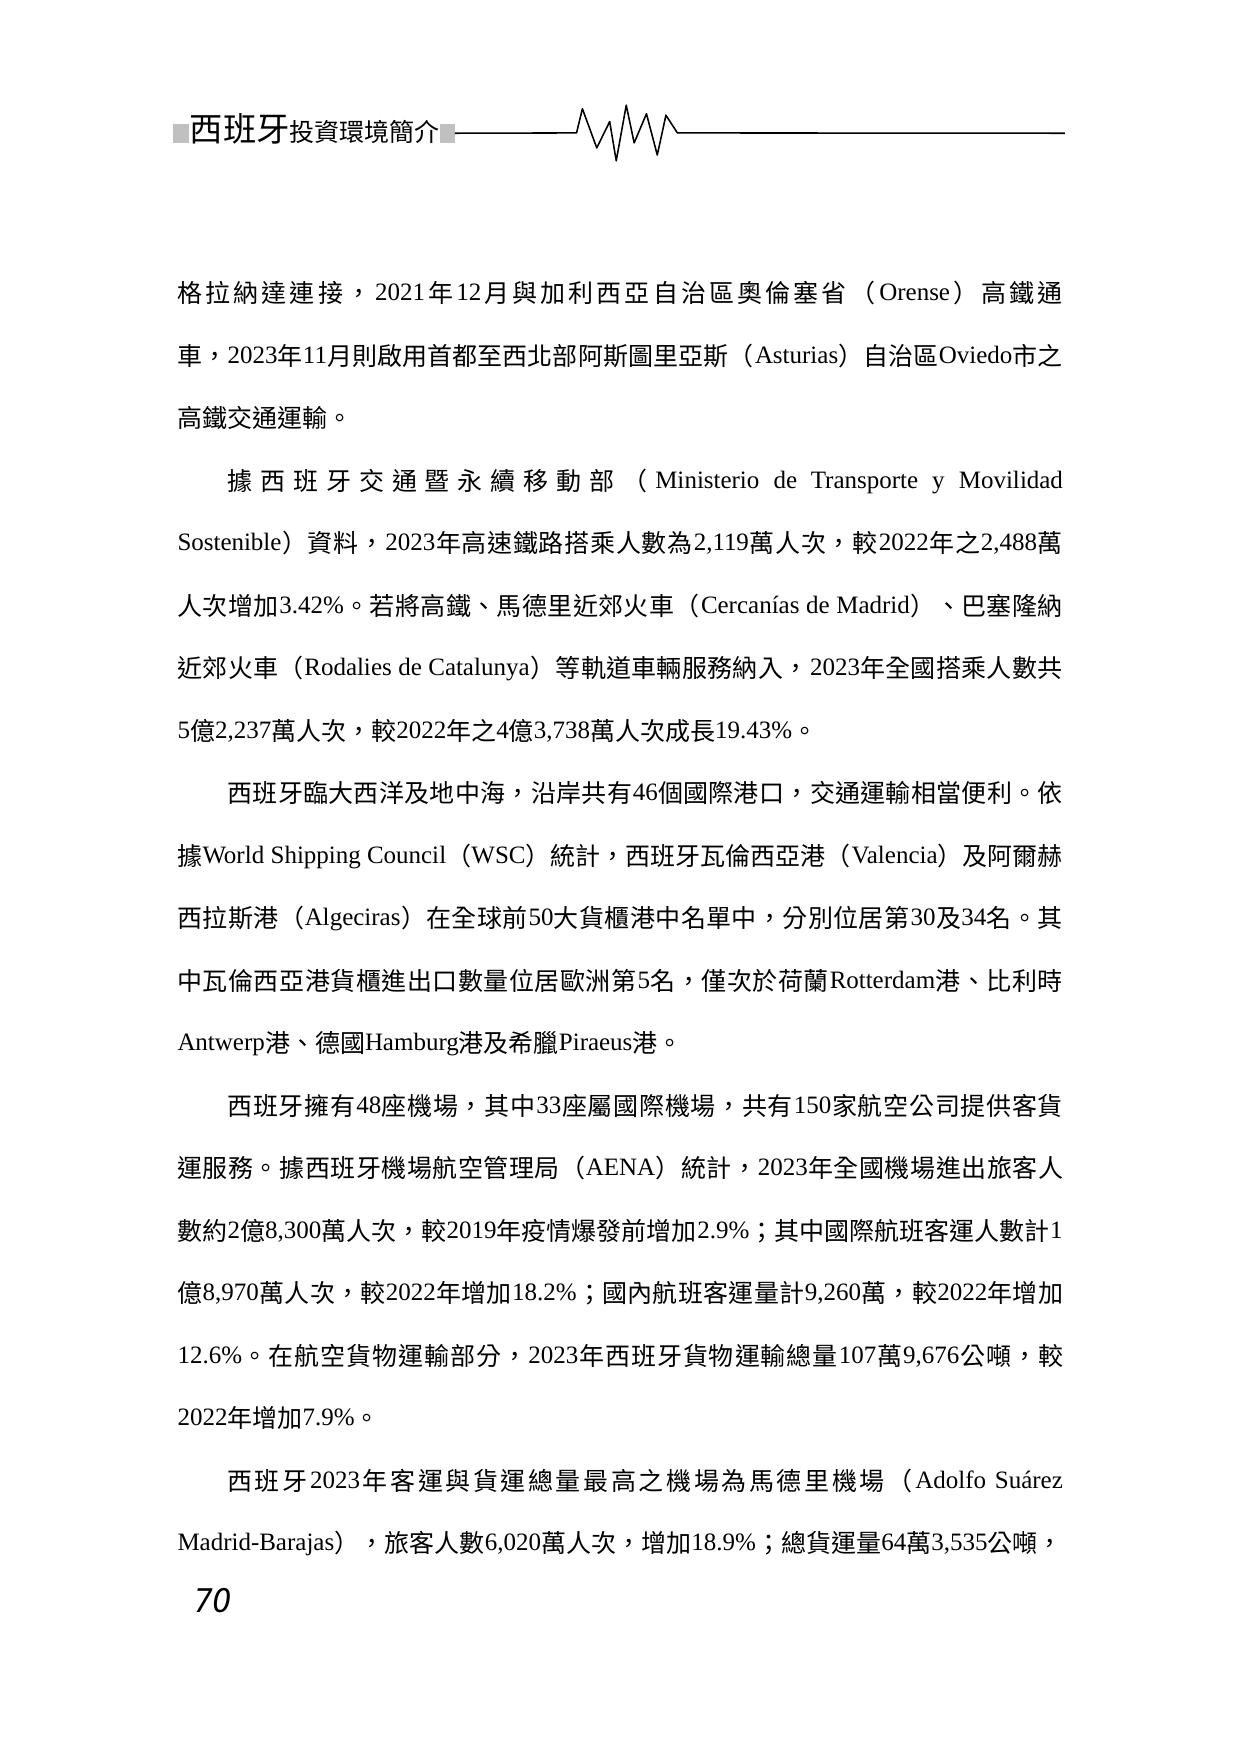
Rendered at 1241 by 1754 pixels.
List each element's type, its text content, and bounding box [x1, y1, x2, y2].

text 據西班牙交通暨永續移動部（Ministerio de Transporte y Movilidad Sostenible）資料，2023年高速鐵路搭乘人數為2,119萬人次，較2022年之2,488萬人次增加3.42%。若將高鐵、馬德里近郊火車（Cercanías de Madrid）、巴塞隆納近郊火車（Rodalies de Catalunya）等軌道車輛服務納入，2023年全國搭乘人數共5億2,237萬人次，較2022年之4億3,738萬人次成長19.43%。 [177, 438, 1063, 750]
text 格拉納達連接，2021年12月與加利西亞自治區奧倫塞省（Orense）高鐵通車，2023年11月則啟用首都至西北部阿斯圖里亞斯（Asturias）自治區Oviedo市之高鐵交通運輸。 [177, 250, 1063, 438]
text 西班牙擁有48座機場，其中33座屬國際機場，共有150家航空公司提供客貨運服務。據西班牙機場航空管理局（AENA）統計，2023年全國機場進出旅客人數約2億8,300萬人次，較2019年疫情爆發前增加2.9%；其中國際航班客運人數計1億8,970萬人次，較2022年增加18.2%；國內航班客運量計9,260萬，較2022年增加12.6%。在航空貨物運輸部分，2023年西班牙貨物運輸總量107萬9,676公噸，較2022年增加7.9%。 [177, 1063, 1063, 1438]
text 西班牙臨大西洋及地中海，沿岸共有46個國際港口，交通運輸相當便利。依據World Shipping Council（WSC）統計，西班牙瓦倫西亞港（Valencia）及阿爾赫西拉斯港（Algeciras）在全球前50大貨櫃港中名單中，分別位居第30及34名。其中瓦倫西亞港貨櫃進出口數量位居歐洲第5名，僅次於荷蘭Rotterdam港、比利時Antwerp港、德國Hamburg港及希臘Piraeus港。 [177, 750, 1063, 1063]
text 西班牙2023年客運與貨運總量最高之機場為馬德里機場（Adolfo Suárez Madrid-Barajas），旅客人數6,020萬人次，增加18.9%；總貨運量64萬3,535公噸， [177, 1438, 1063, 1563]
